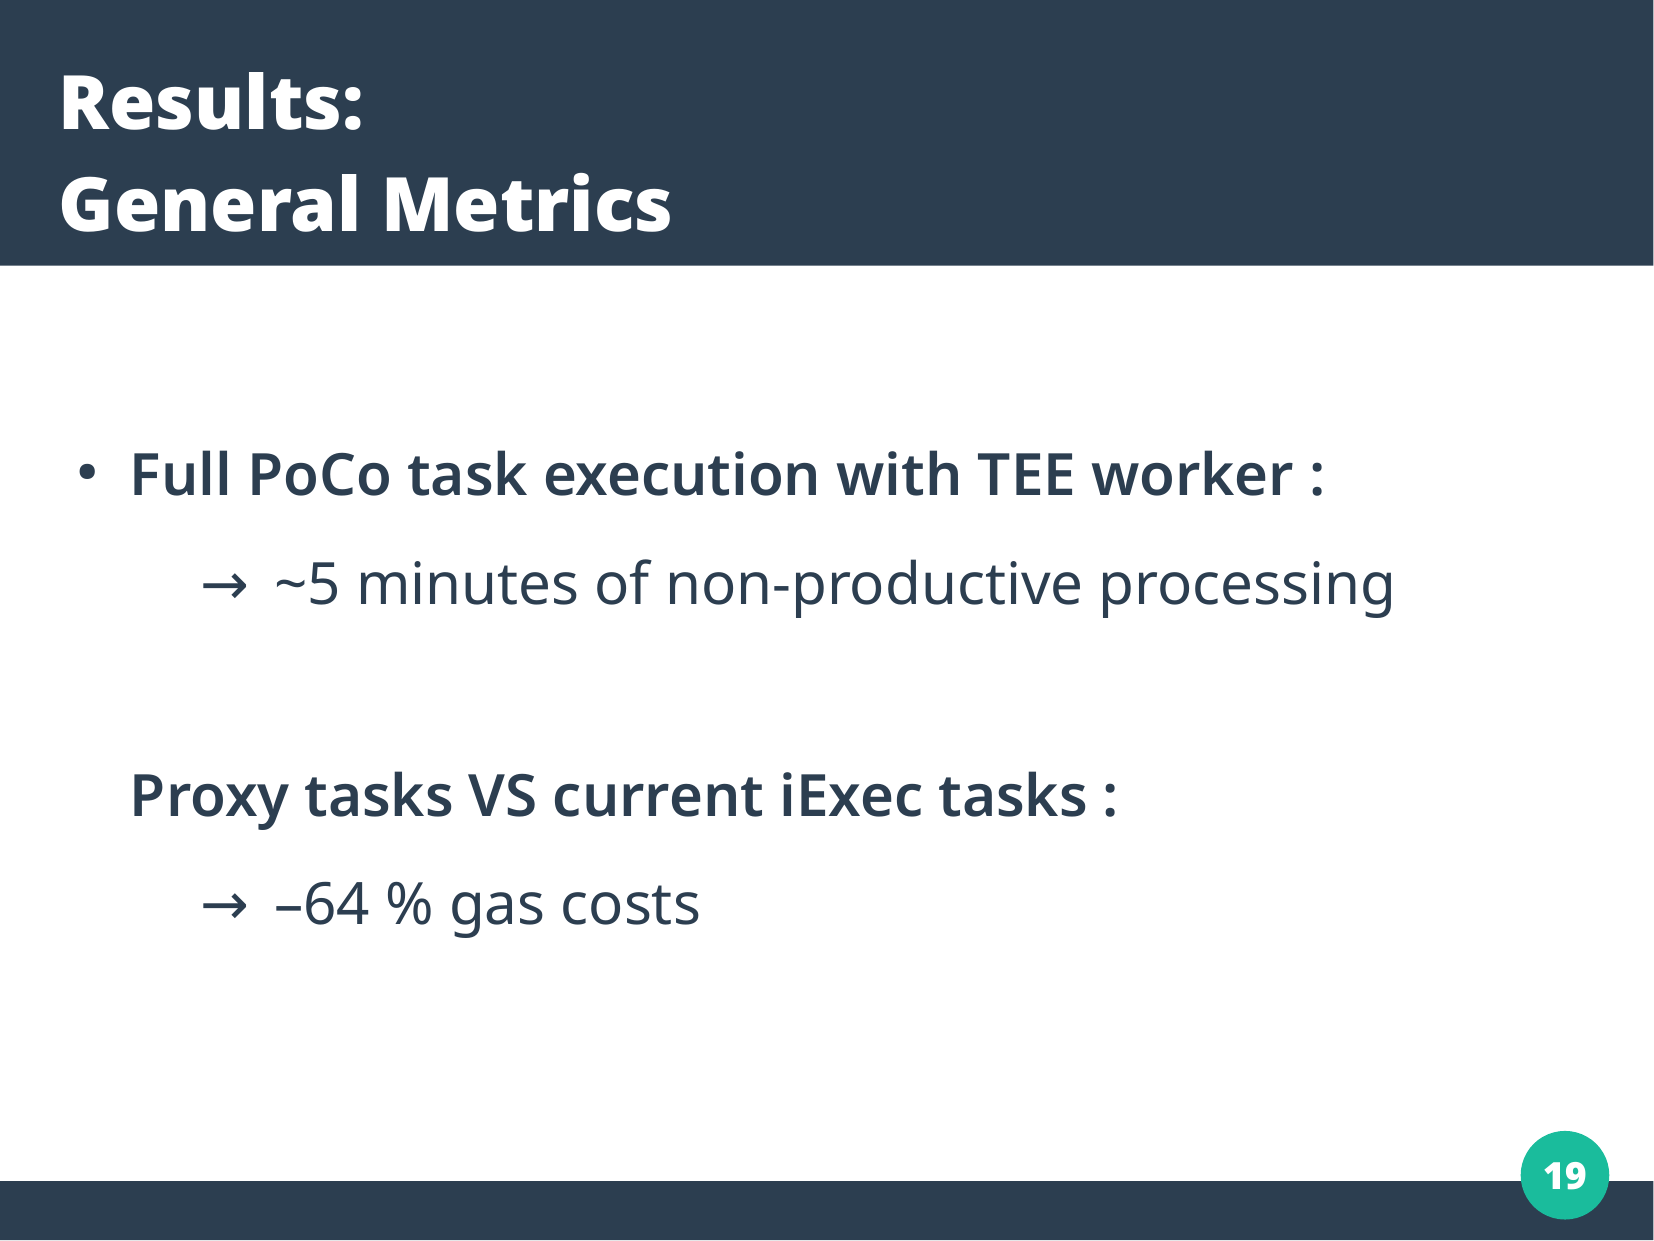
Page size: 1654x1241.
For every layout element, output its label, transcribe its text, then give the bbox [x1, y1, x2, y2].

list Full PoCo task execution with TEE worker : → ~5 minutes of non-productive processing Proxy tasks VS current iExec tasks : → –64 % gas costs [59, 324, 1595, 1152]
title Results: General Metrics [59, 49, 1595, 207]
